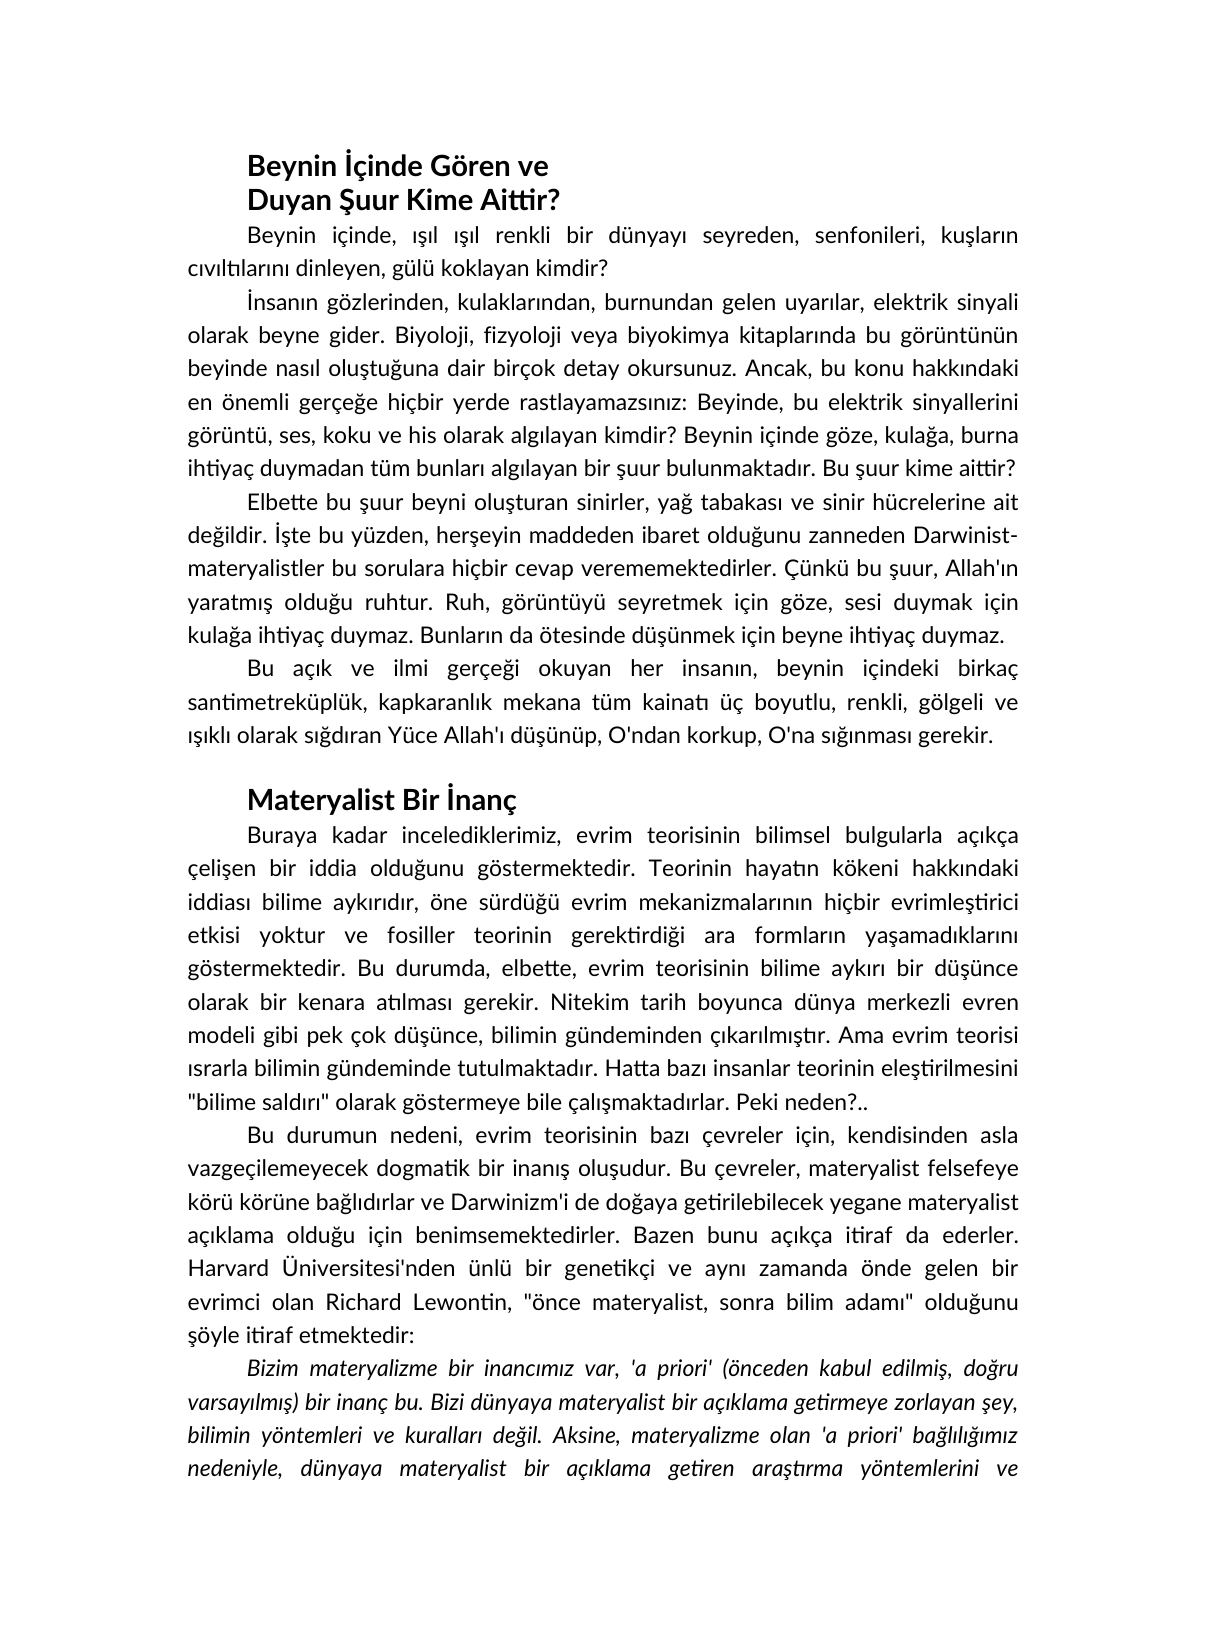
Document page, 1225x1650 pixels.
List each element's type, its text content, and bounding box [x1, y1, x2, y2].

text Beynin İçinde Gören ve [187, 150, 1020, 183]
text İnsanın gözlerinden, kulaklarından, burnundan gelen uyarılar, elektrik sinyali olarak beyne gider. Biyoloji, fizyoloji veya biyokimya kitaplarında bu görüntünün beyinde nasıl oluştuğuna dair birçok detay okursunuz. Ancak, bu konu hakkındaki en önemli gerçeğe hiçbir yerde rastlayamazsınız: Beyinde, bu elektrik sinyallerini görüntü, ses, koku ve his olarak algılayan kimdir? Beynin içinde göze, kulağa, burna ihtiyaç duymadan tüm bunları algılayan bir şuur bulunmaktadır. Bu şuur kime aittir? [187, 283, 1020, 483]
text Elbette bu şuur beyni oluşturan sinirler, yağ tabakası ve sinir hücrelerine ait değildir. İşte bu yüzden, herşeyin maddeden ibaret olduğunu zanneden Darwinist-materyalistler bu sorulara hiçbir cevap verememektedirler. Çünkü bu şuur, Allah'ın yaratmış olduğu ruhtur. Ruh, görüntüyü seyretmek için göze, sesi duymak için kulağa ihtiyaç duymaz. Bunların da ötesinde düşünmek için beyne ihtiyaç duymaz. [187, 483, 1020, 650]
text Buraya kadar incelediklerimiz, evrim teorisinin bilimsel bulgularla açıkça çelişen bir iddia olduğunu göstermektedir. Teorinin hayatın kökeni hakkındaki iddiası bilime aykırıdır, öne sürdüğü evrim mekanizmalarının hiçbir evrimleştirici etkisi yoktur ve fosiller teorinin gerektirdiği ara formların yaşamadıklarını göstermektedir. Bu durumda, elbette, evrim teorisinin bilime aykırı bir düşünce olarak bir kenara atılması gerekir. Nitekim tarih boyunca dünya merkezli evren modeli gibi pek çok düşünce, bilimin gündeminden çıkarılmıştır. Ama evrim teorisi ısrarla bilimin gündeminde tutulmaktadır. Hatta bazı insanlar teorinin eleştirilmesini "bilime saldırı" olarak göstermeye bile çalışmaktadırlar. Peki neden?.. [187, 817, 1020, 1117]
text Beynin içinde, ışıl ışıl renkli bir dünyayı seyreden, senfonileri, kuşların cıvıltılarını dinleyen, gülü koklayan kimdir? [187, 217, 1020, 283]
text Bu durumun nedeni, evrim teorisinin bazı çevreler için, kendisinden asla vazgeçilemeyecek dogmatik bir inanış oluşudur. Bu çevreler, materyalist felsefeye körü körüne bağlıdırlar ve Darwinizm'i de doğaya getirilebilecek yegane materyalist açıklama olduğu için benimsemektedirler. Bazen bunu açıkça itiraf da ederler. Harvard Üniversitesi'nden ünlü bir genetikçi ve aynı zamanda önde gelen bir evrimci olan Richard Lewontin, "önce materyalist, sonra bilim adamı" olduğunu şöyle itiraf etmektedir: [187, 1117, 1020, 1350]
text Duyan Şuur Kime Aittir? [187, 183, 1020, 217]
text Materyalist Bir İnanç [187, 783, 1020, 817]
text Bizim materyalizme bir inancımız var, 'a priori' (önceden kabul edilmiş, doğru varsayılmış) bir inanç bu. Bizi dünyaya materyalist bir açıklama getirmeye zorlayan şey, bilimin yöntemleri ve kuralları değil. Aksine, materyalizme olan 'a priori' bağlılığımız nedeniyle, dünyaya materyalist bir açıklama getiren araştırma yöntemlerini ve [187, 1350, 1020, 1483]
text Bu açık ve ilmi gerçeği okuyan her insanın, beynin içindeki birkaç santimetreküplük, kapkaranlık mekana tüm kainatı üç boyutlu, renkli, gölgeli ve ışıklı olarak sığdıran Yüce Allah'ı düşünüp, O'ndan korkup, O'na sığınması gerekir. [187, 650, 1020, 750]
